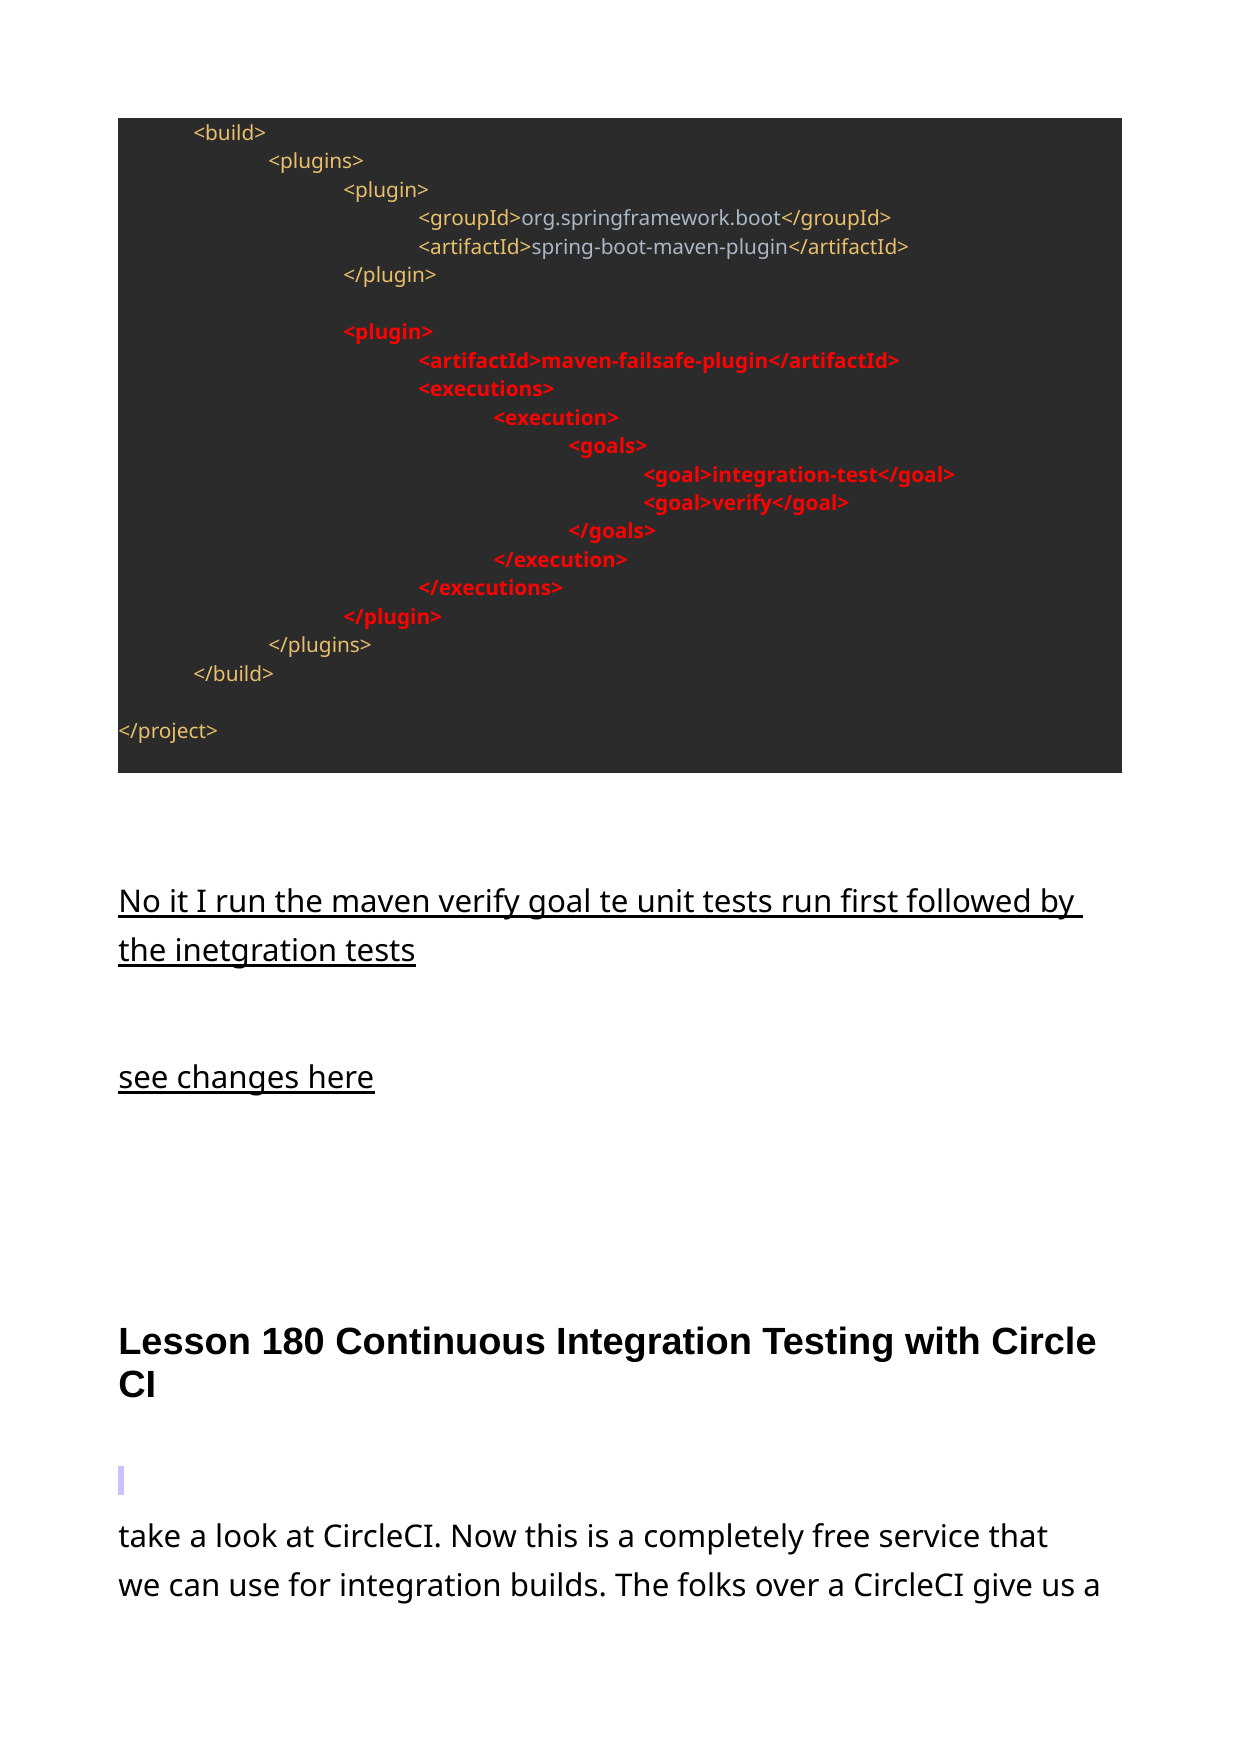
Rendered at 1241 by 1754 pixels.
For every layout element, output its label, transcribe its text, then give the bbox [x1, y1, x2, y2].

text take a look at CircleCI. Now this is a completely free service that [118, 1513, 1122, 1556]
text No it I run the maven verify goal te unit tests run first followed by the inetgration tests [118, 879, 1122, 971]
text see changes here [118, 1055, 1122, 1098]
text we can use for integration builds. The folks over a CircleCI give us a [118, 1562, 1122, 1605]
subtitle Lesson 180 Continuous Integration Testing with Circle CI [118, 1318, 1122, 1406]
text <build> <plugins> <plugin> <groupId>org.springframework.boot</groupId> <artifactId>spring-boot-maven-plugin</artifactId> </plugin> <plugin> <artifactId>maven-failsafe-plugin</artifactId> <executions> <execution> <goals> <goal>integration-test</goal> <goal>verify</goal> </goals> </execution> </executions> </plugin> </plugins> </build> </project> [118, 118, 1122, 773]
